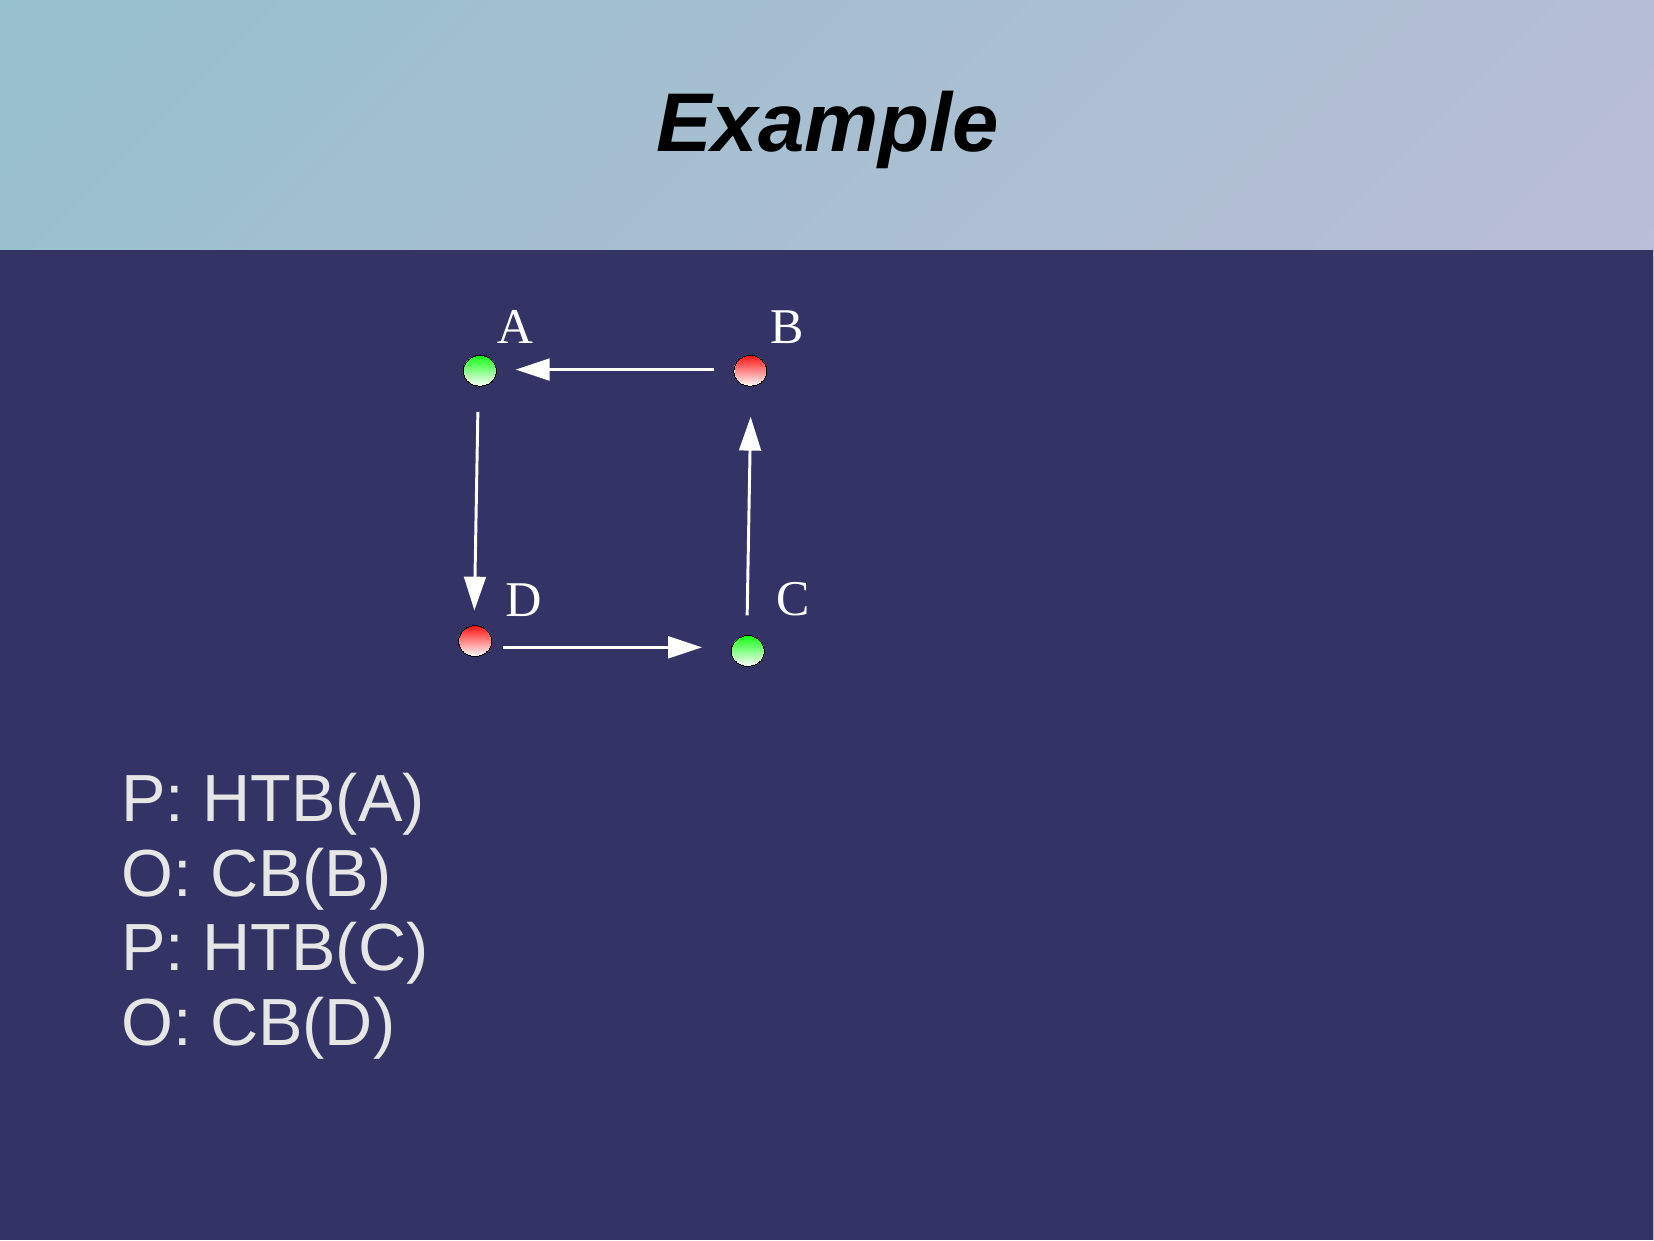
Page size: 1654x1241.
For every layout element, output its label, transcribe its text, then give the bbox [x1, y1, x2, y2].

text_box [733, 355, 767, 387]
text_box B [769, 299, 804, 356]
text_box [458, 625, 492, 657]
text_box [463, 355, 497, 387]
text_box [731, 635, 765, 667]
text_box A [496, 299, 533, 356]
title Example [121, 19, 1534, 227]
text_box C [776, 570, 813, 627]
text_box D [505, 572, 542, 628]
list P: HTB(A) O: CB(B) P: HTB(C) O: CB(D) [121, 760, 531, 1136]
